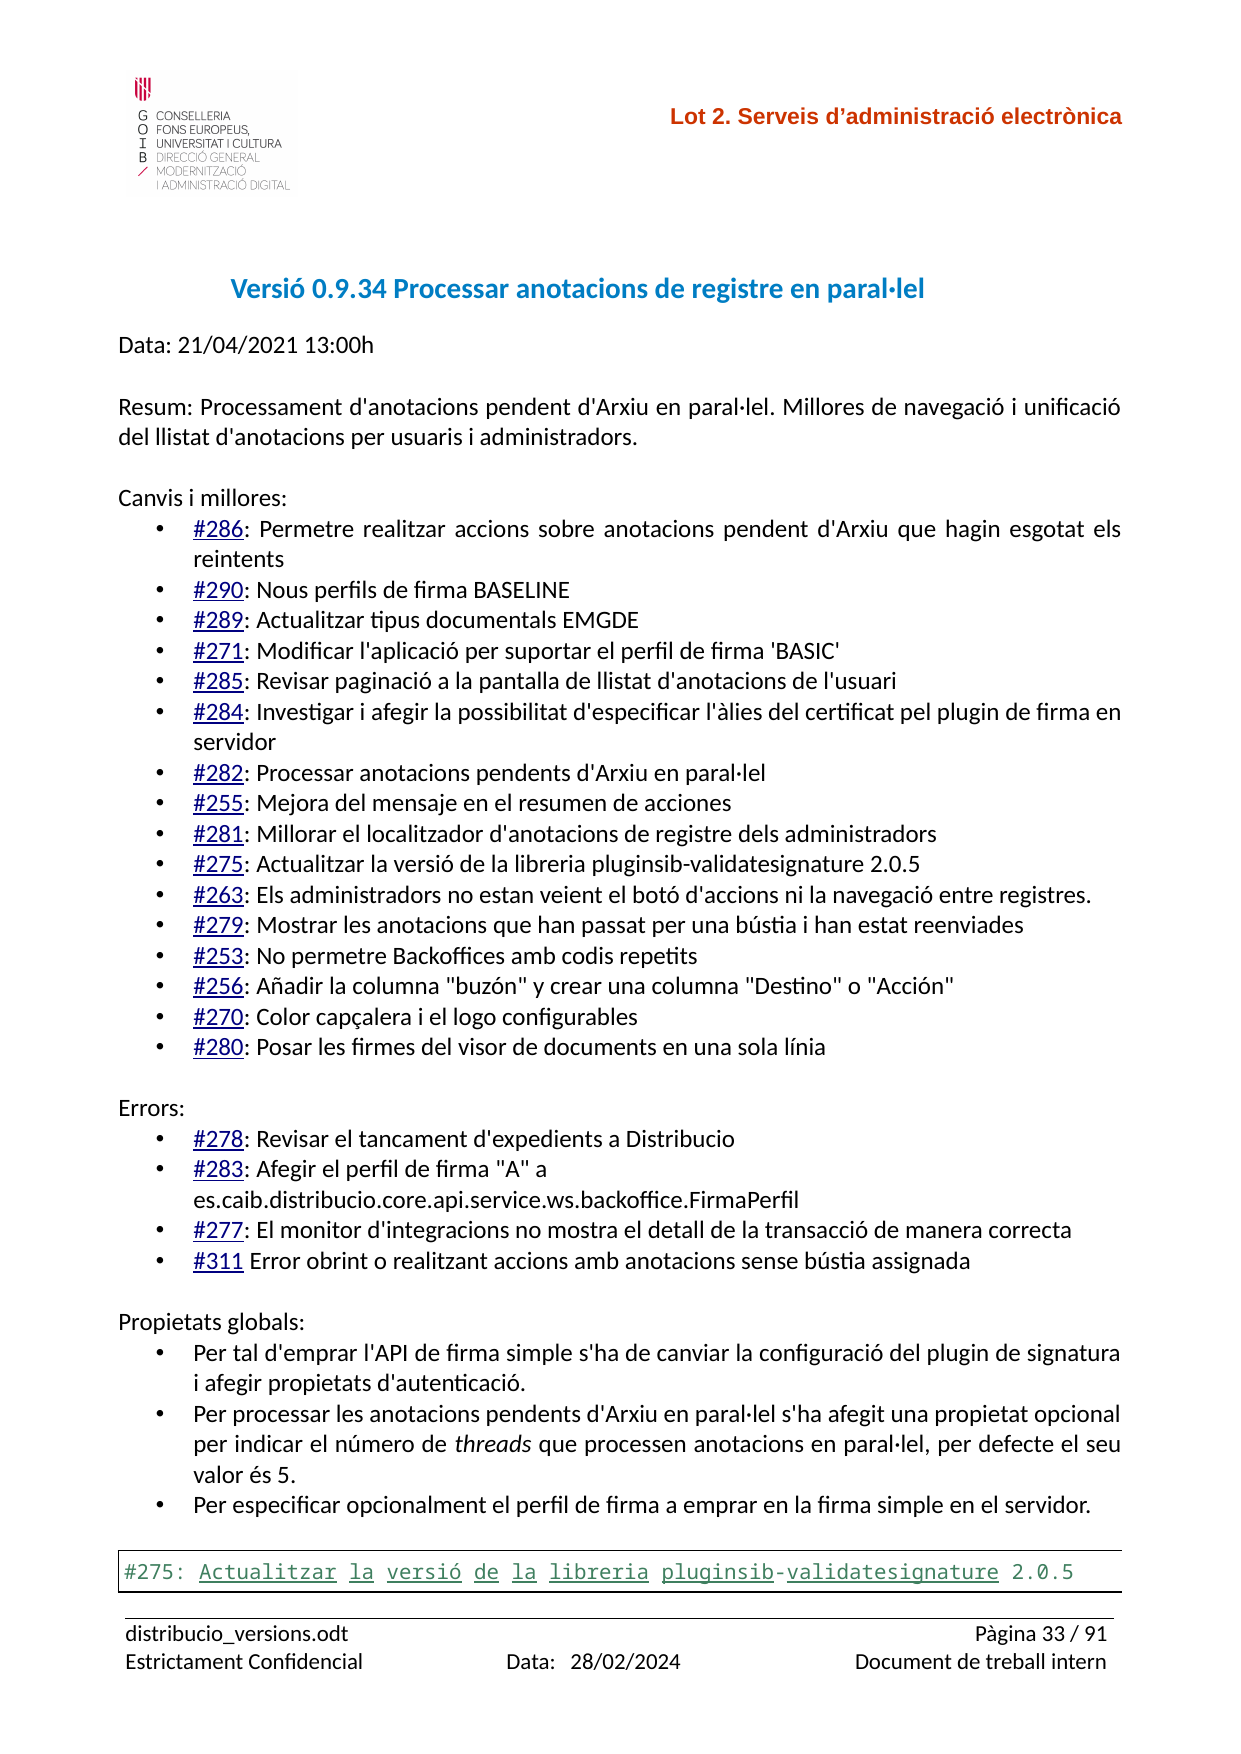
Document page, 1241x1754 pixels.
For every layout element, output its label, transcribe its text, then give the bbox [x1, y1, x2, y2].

list #283: Afegir el perfil de firma "A" a es.caib.distribucio.core.api.service.ws.backoffice.FirmaPerfil [156, 1154, 1122, 1215]
list #279: Mostrar les anotacions que han passat per una bústia i han estat reenviades [156, 909, 1122, 940]
list #282: Processar anotacions pendents d'Arxiu en paral·lel [156, 757, 1122, 787]
list #256: Añadir la columna "buzón" y crear una columna "Destino" o "Acción" [156, 971, 1122, 1001]
list #255: Mejora del mensaje en el resumen de acciones [156, 787, 1122, 818]
list #278: Revisar el tancament d'expedients a Distribucio [156, 1123, 1122, 1154]
list #270: Color capçalera i el logo configurables [156, 1001, 1122, 1032]
text Resum: Processament d'anotacions pendent d'Arxiu en paral·lel. Millores de navegació i unificació del llistat d'anotacions per usuaris i administradors. [118, 391, 1122, 452]
text Canvis i millores: [118, 482, 1122, 513]
list #271: Modificar l'aplicació per suportar el perfil de firma 'BASIC' [156, 635, 1122, 665]
text Errors: [118, 1093, 1122, 1123]
list #253: No permetre Backoffices amb codis repetits [156, 940, 1122, 971]
list Per tal d'emprar l'API de firma simple s'ha de canviar la configuració del plugin de signatura i afegir propietats d'autenticació. [156, 1337, 1122, 1398]
list #289: Actualitzar tipus documentals EMGDE [156, 604, 1122, 635]
list Per especificar opcionalment el perfil de firma a emprar en la firma simple en el servidor. [156, 1489, 1122, 1520]
list #280: Posar les firmes del visor de documents en una sola línia [156, 1032, 1122, 1062]
table_header #275: Actualitzar la versió de la libreria pluginsib-validatesignature 2.0.5 [119, 1551, 1122, 1591]
list #263: Els administradors no estan veient el botó d'accions ni la navegació entre registres. [156, 879, 1122, 909]
picture [126, 70, 299, 197]
list #284: Investigar i afegir la possibilitat d'especificar l'àlies del certificat pel plugin de firma en servidor [156, 696, 1122, 757]
text Propietats globals: [118, 1306, 1122, 1337]
subtitle Versió 0.9.34 Processar anotacions de registre en paral·lel [153, 270, 1122, 306]
list #277: El monitor d'integracions no mostra el detall de la transacció de manera correcta [156, 1215, 1122, 1245]
list #275: Actualitzar la versió de la libreria pluginsib-validatesignature 2.0.5 [156, 848, 1122, 879]
list Per processar les anotacions pendents d'Arxiu en paral·lel s'ha afegit una propietat opcional per indicar el número de threads que processen anotacions en paral·lel, per defecte el seu valor és 5. [156, 1398, 1122, 1489]
list #290: Nous perfils de firma BASELINE [156, 574, 1122, 604]
list #311 Error obrint o realitzant accions amb anotacions sense bústia assignada [156, 1245, 1122, 1276]
list #281: Millorar el localitzador d'anotacions de registre dels administradors [156, 818, 1122, 848]
list #286: Permetre realitzar accions sobre anotacions pendent d'Arxiu que hagin esgotat els reintents [156, 513, 1122, 574]
text Data: 21/04/2021 13:00h [118, 329, 1122, 360]
list #285: Revisar paginació a la pantalla de llistat d'anotacions de l'usuari [156, 665, 1122, 696]
